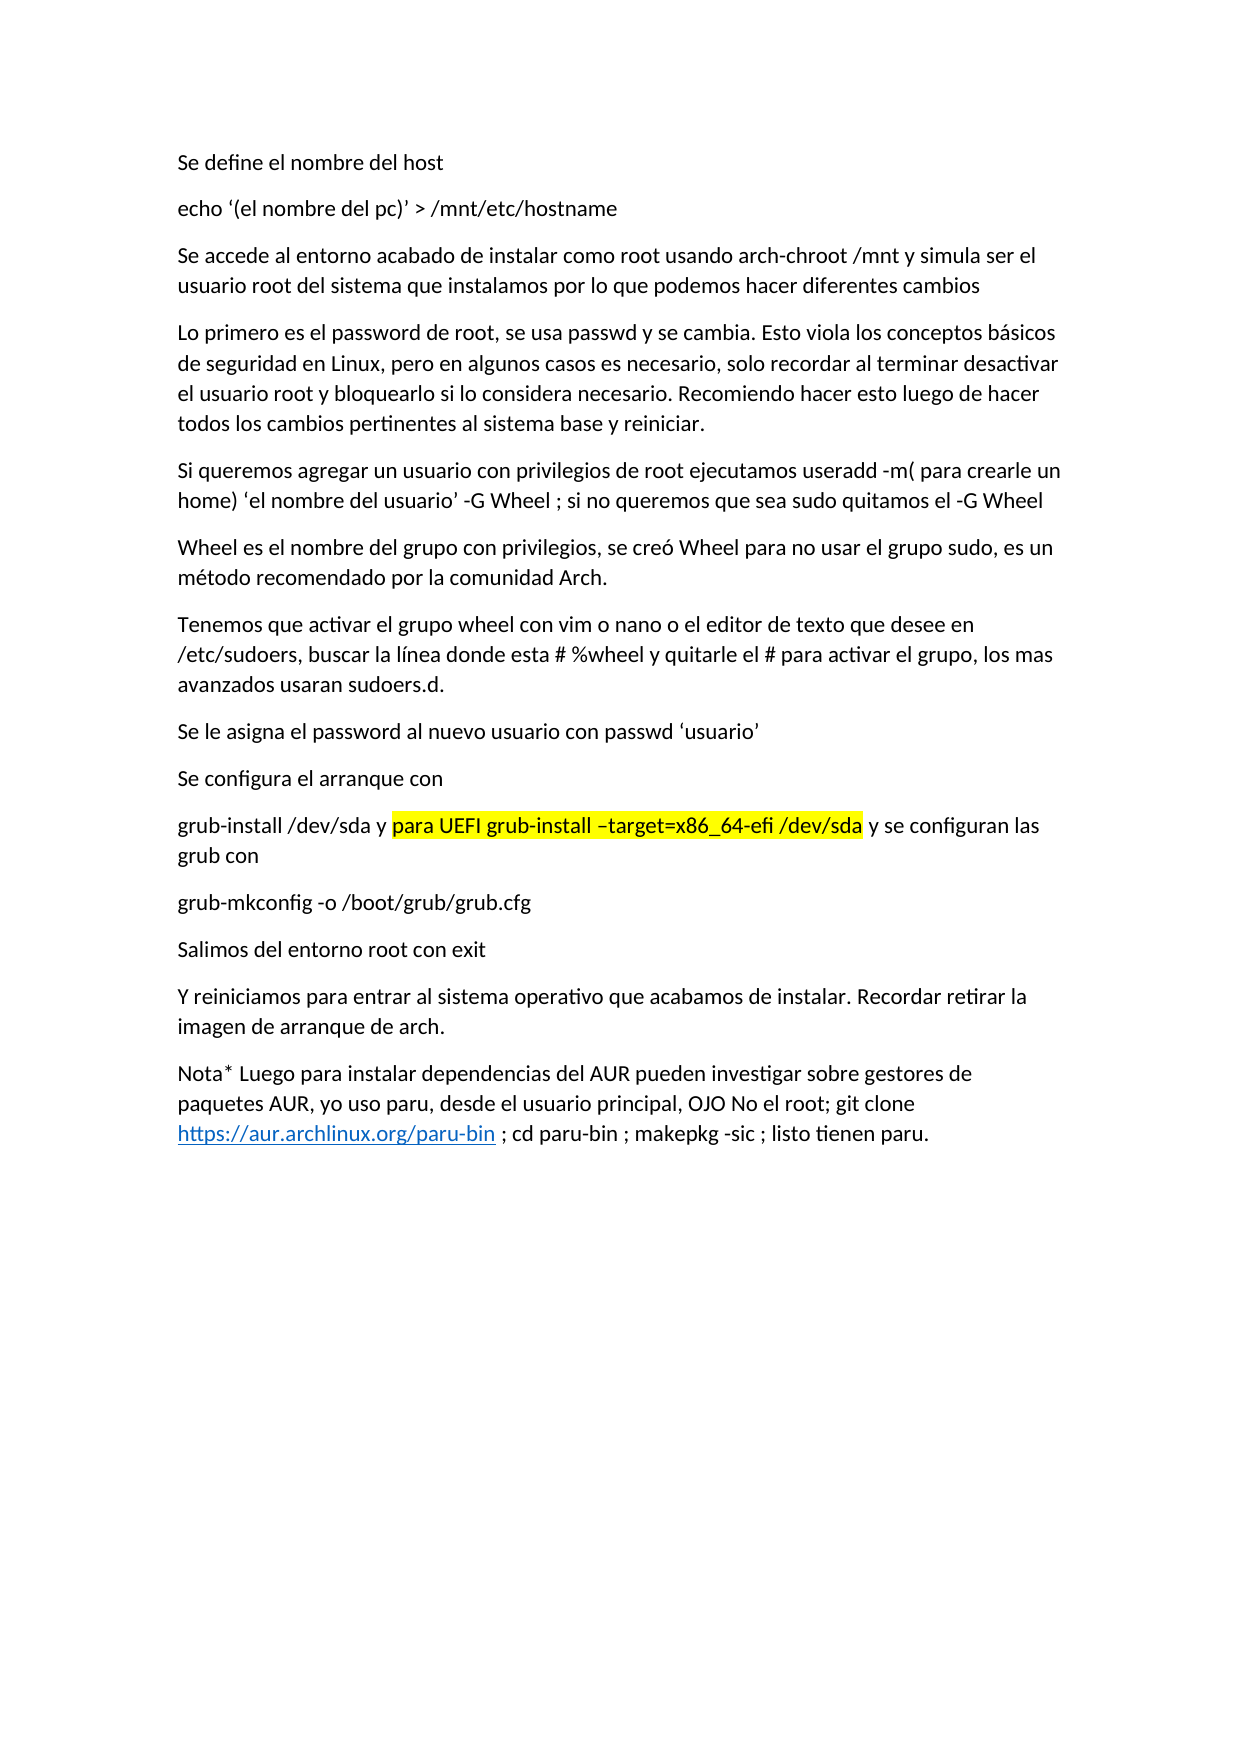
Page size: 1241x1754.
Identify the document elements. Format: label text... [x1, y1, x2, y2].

text Se le asigna el password al nuevo usuario con passwd ‘usuario’ [177, 717, 1063, 745]
text Se accede al entorno acabado de instalar como root usando arch-chroot /mnt y simula ser el usuario root del sistema que instalamos por lo que podemos hacer diferentes cambios [177, 241, 1063, 299]
text Wheel es el nombre del grupo con privilegios, se creó Wheel para no usar el grupo sudo, es un método recomendado por la comunidad Arch. [177, 533, 1063, 591]
text Lo primero es el password de root, se usa passwd y se cambia. Esto viola los conceptos básicos de seguridad en Linux, pero en algunos casos es necesario, solo recordar al terminar desactivar el usuario root y bloquearlo si lo considera necesario. Recomiendo hacer esto luego de hacer todos los cambios pertinentes al sistema base y reiniciar. [177, 318, 1063, 437]
text Si queremos agregar un usuario con privilegios de root ejecutamos useradd -m( para crearle un home) ‘el nombre del usuario’ -G Wheel ; si no queremos que sea sudo quitamos el -G Wheel [177, 456, 1063, 514]
text Salimos del entorno root con exit [177, 935, 1063, 963]
text Y reiniciamos para entrar al sistema operativo que acabamos de instalar. Recordar retirar la imagen de arranque de arch. [177, 982, 1063, 1040]
text Se define el nombre del host [177, 148, 1063, 176]
text Nota* Luego para instalar dependencias del AUR pueden investigar sobre gestores de paquetes AUR, yo uso paru, desde el usuario principal, OJO No el root; git clone https://aur.archlinux.org/paru-bin ; cd paru-bin ; makepkg -sic ; listo tienen paru. [177, 1059, 1063, 1147]
text echo ‘(el nombre del pc)’ > /mnt/etc/hostname [177, 194, 1063, 222]
text Tenemos que activar el grupo wheel con vim o nano o el editor de texto que desee en /etc/sudoers, buscar la línea donde esta # %wheel y quitarle el # para activar el grupo, los mas avanzados usaran sudoers.d. [177, 610, 1063, 698]
text grub-mkconfig -o /boot/grub/grub.cfg [177, 888, 1063, 916]
text grub-install /dev/sda y para UEFI grub-install –target=x86_64-efi /dev/sda y se configuran las grub con [177, 811, 1063, 869]
text Se configura el arranque con [177, 764, 1063, 792]
